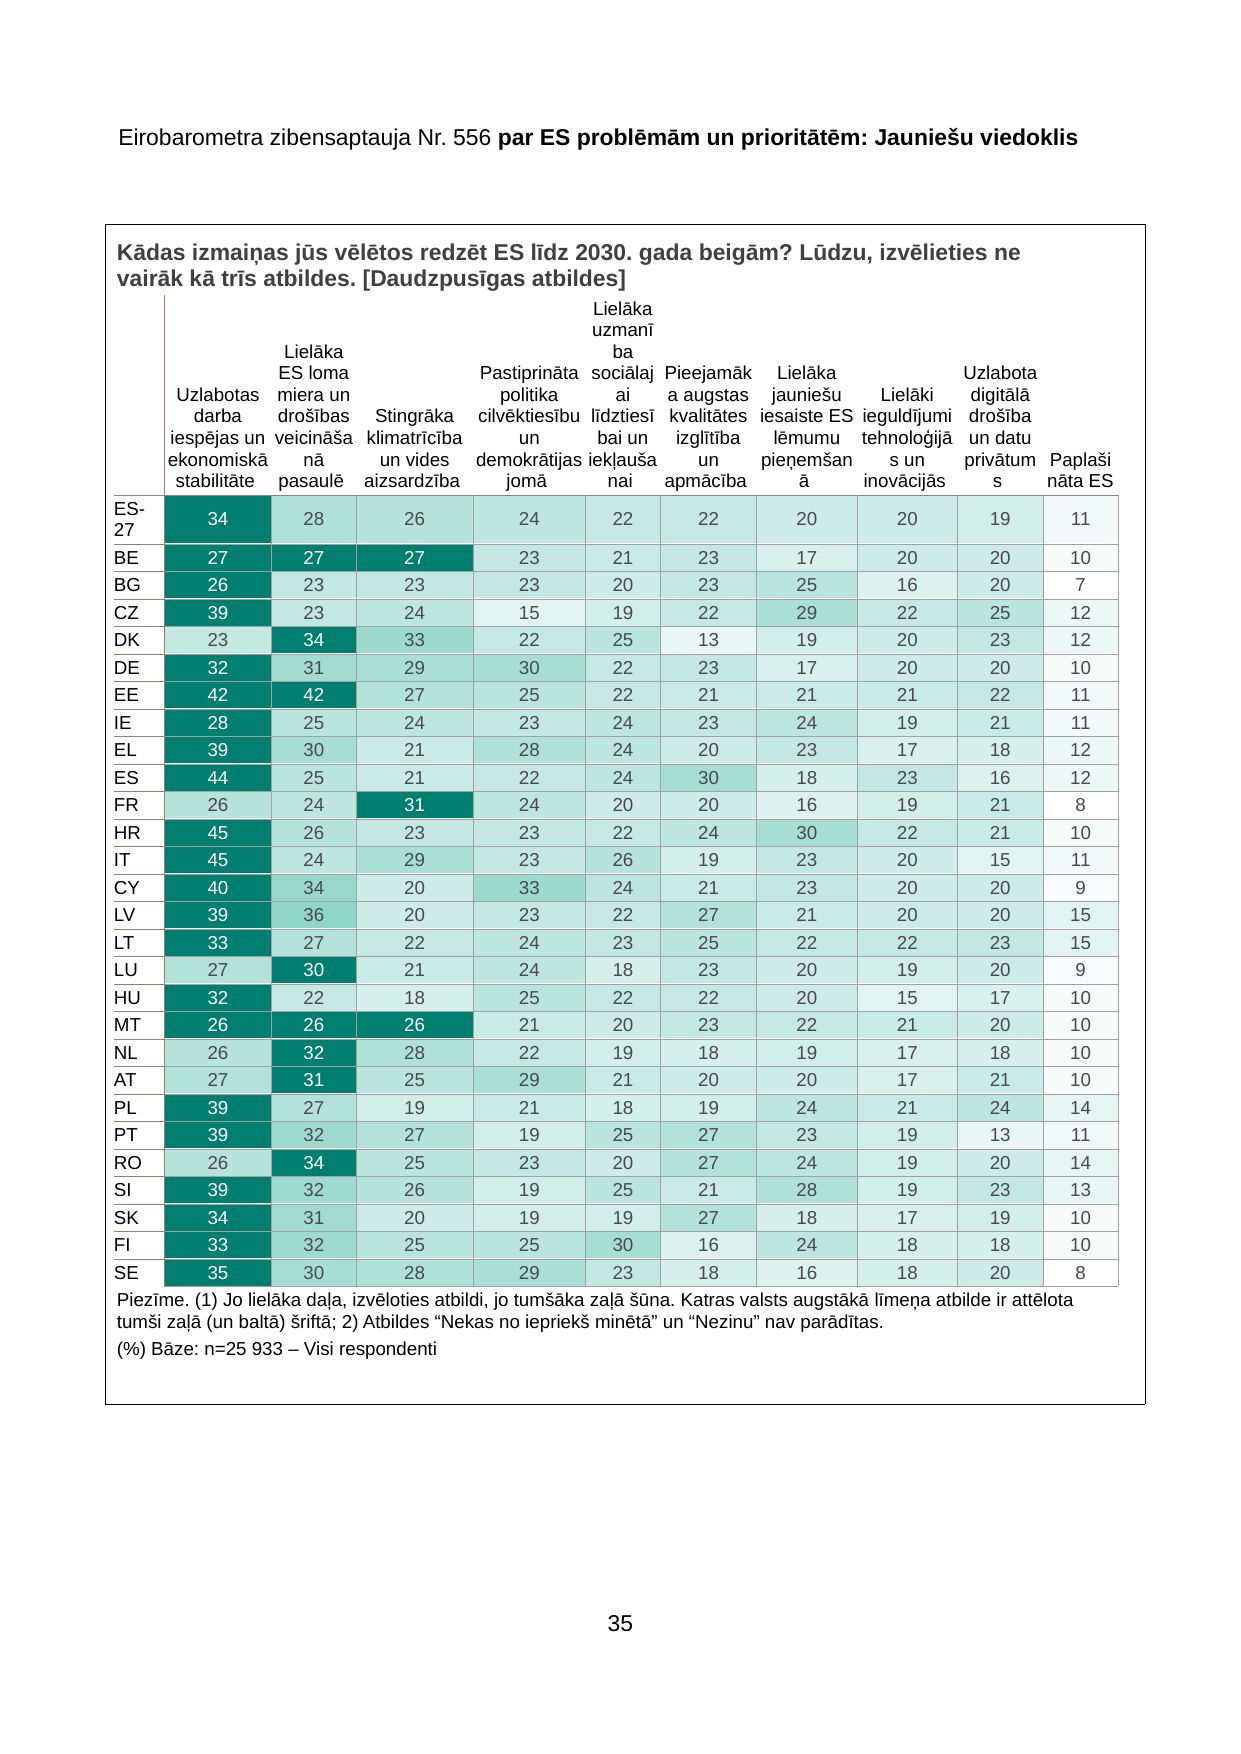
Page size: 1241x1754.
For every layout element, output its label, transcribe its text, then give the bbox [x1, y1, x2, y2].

table_cell 21 [958, 1067, 1043, 1093]
table_cell 10 [1044, 985, 1118, 1011]
table_cell 22 [357, 930, 473, 956]
table_cell 23 [357, 820, 473, 846]
table_cell 34 [272, 627, 356, 653]
table_cell 17 [757, 655, 857, 681]
table_cell 10 [1044, 820, 1118, 846]
table_cell 24 [757, 1095, 857, 1121]
table_cell 39 [165, 1177, 271, 1203]
table_cell 23 [474, 820, 585, 846]
table_cell 32 [272, 1177, 356, 1203]
table_cell 25 [272, 710, 356, 736]
table_cell 24 [586, 765, 660, 791]
table_cell FI [114, 1232, 164, 1258]
table_cell 22 [661, 985, 756, 1011]
table_cell 23 [958, 930, 1043, 956]
table_cell 21 [958, 792, 1043, 818]
table_cell 20 [357, 875, 473, 901]
table_cell 22 [958, 682, 1043, 708]
table_cell 20 [757, 985, 857, 1011]
table_cell Uzlabotas darba iespējas un ekonomiskā stabilitāte [165, 295, 271, 494]
table_cell 15 [474, 600, 585, 626]
table_cell 24 [757, 1150, 857, 1176]
table_cell 11 [1044, 682, 1118, 708]
table_cell 23 [272, 600, 356, 626]
table_cell 19 [858, 957, 957, 983]
table_cell Piezīme. (1) Jo lielāka daļa, izvēloties atbildi, jo tumšāka zaļā šūna. Katras valsts augstākā līmeņa atbilde ir attēlota tumši zaļā (un baltā) šriftā; 2) Atbildes “Nekas no iepriekš minētā” un “Nezinu” nav parādītas. [114, 1286, 1118, 1335]
table_cell 21 [586, 1067, 660, 1093]
table_cell Uzlabota digitālā drošība un datu privātums [957, 295, 1043, 494]
table_cell 27 [661, 1150, 756, 1176]
table_cell FR [114, 792, 164, 818]
table_cell 20 [661, 1067, 756, 1093]
table_cell 18 [586, 957, 660, 983]
table_cell 44 [165, 765, 271, 791]
table_cell 26 [165, 1150, 271, 1176]
table_cell 23 [661, 545, 756, 571]
table_cell 22 [757, 930, 857, 956]
table_cell 23 [474, 902, 585, 928]
table_cell 20 [858, 902, 957, 928]
table_cell 30 [661, 765, 756, 791]
table_cell 19 [661, 847, 756, 873]
table_header Kādas izmaiņas jūs vēlētos redzēt ES līdz 2030. gada beigām? Lūdzu, izvēlieties ne vairāk kā trīs atbildes. [Daudzpusīgas atbildes] [114, 233, 1043, 294]
table_cell 23 [858, 765, 957, 791]
table_cell 22 [474, 765, 585, 791]
table_cell 10 [1044, 655, 1118, 681]
table_cell 25 [586, 1122, 660, 1148]
table_cell 20 [586, 1012, 660, 1038]
table_cell 20 [958, 957, 1043, 983]
table_cell 27 [165, 545, 271, 571]
table_cell 23 [757, 1122, 857, 1148]
table_cell 22 [474, 627, 585, 653]
table_cell 24 [586, 737, 660, 763]
table_cell 27 [357, 1122, 473, 1148]
table_cell 39 [165, 1095, 271, 1121]
table_cell 8 [1044, 792, 1118, 818]
table_cell 23 [661, 1012, 756, 1038]
table_cell 21 [357, 957, 473, 983]
table_cell 16 [958, 765, 1043, 791]
table_cell 26 [357, 496, 473, 543]
table_cell 19 [474, 1177, 585, 1203]
table_cell 20 [357, 902, 473, 928]
table_cell 20 [858, 496, 957, 543]
table_cell 20 [858, 655, 957, 681]
table_cell 28 [474, 737, 585, 763]
table_cell 26 [357, 1012, 473, 1038]
table_cell EL [114, 737, 164, 763]
table_cell 29 [474, 1067, 585, 1093]
table_cell 27 [272, 1095, 356, 1121]
table_cell 20 [858, 847, 957, 873]
table_cell 22 [586, 682, 660, 708]
table_cell RO [114, 1150, 164, 1176]
table_cell 25 [357, 1150, 473, 1176]
table_cell 25 [272, 765, 356, 791]
table_cell 27 [357, 545, 473, 571]
table_cell 18 [958, 737, 1043, 763]
table_cell 22 [272, 985, 356, 1011]
table_cell 21 [357, 765, 473, 791]
table_cell 20 [858, 627, 957, 653]
table_cell 21 [958, 710, 1043, 736]
table_cell 32 [165, 655, 271, 681]
table_cell 12 [1044, 765, 1118, 791]
table_cell 31 [272, 1205, 356, 1231]
table_cell 21 [958, 820, 1043, 846]
table_cell 19 [661, 1095, 756, 1121]
table_cell 27 [661, 902, 756, 928]
table_cell 21 [858, 1095, 957, 1121]
table_cell 22 [586, 985, 660, 1011]
table_cell 20 [858, 875, 957, 901]
table_cell 23 [474, 847, 585, 873]
table_cell 16 [661, 1232, 756, 1258]
table_cell 27 [165, 957, 271, 983]
table_cell 34 [272, 875, 356, 901]
table_cell 30 [272, 1260, 356, 1286]
table_cell 16 [858, 572, 957, 598]
table_cell ES [114, 765, 164, 791]
table_cell 26 [272, 820, 356, 846]
table_cell SE [114, 1260, 164, 1286]
table_cell 23 [757, 875, 857, 901]
table_cell 20 [661, 792, 756, 818]
table_cell 33 [357, 627, 473, 653]
table_cell 25 [586, 1177, 660, 1203]
table_cell HR [114, 820, 164, 846]
table_cell PT [114, 1122, 164, 1148]
table_cell 23 [586, 930, 660, 956]
table_cell 23 [661, 655, 756, 681]
table_cell 17 [858, 1067, 957, 1093]
table_cell 31 [357, 792, 473, 818]
table_cell 21 [357, 737, 473, 763]
table_cell 17 [757, 545, 857, 571]
table_cell 11 [1044, 496, 1118, 543]
table_cell 18 [661, 1040, 756, 1066]
table_cell 23 [357, 572, 473, 598]
table_cell 24 [474, 496, 585, 543]
table_cell ES-27 [114, 496, 164, 543]
table_cell 39 [165, 600, 271, 626]
table_cell 39 [165, 902, 271, 928]
table_cell CY [114, 875, 164, 901]
table_cell 24 [586, 875, 660, 901]
table_cell 12 [1044, 627, 1118, 653]
table_cell 20 [958, 1260, 1043, 1286]
table_cell 23 [474, 1150, 585, 1176]
table_cell 39 [165, 737, 271, 763]
table_cell 21 [858, 1012, 957, 1038]
table_cell 34 [272, 1150, 356, 1176]
table_cell 24 [474, 930, 585, 956]
table_cell 20 [757, 957, 857, 983]
table_cell EE [114, 682, 164, 708]
table_cell Pastiprināta politika cilvēktiesību un demokrātijas jomā [473, 295, 585, 494]
table_cell MT [114, 1012, 164, 1038]
table_cell 23 [958, 627, 1043, 653]
table_cell 27 [357, 682, 473, 708]
table_cell 18 [858, 1232, 957, 1258]
table_cell 25 [958, 600, 1043, 626]
table_cell 18 [757, 1205, 857, 1231]
table_cell 10 [1044, 1067, 1118, 1093]
table_cell 10 [1044, 1012, 1118, 1038]
table_cell 18 [586, 1095, 660, 1121]
table_cell 30 [272, 737, 356, 763]
table_cell 22 [474, 1040, 585, 1066]
table_cell 20 [958, 545, 1043, 571]
table_cell 19 [858, 1177, 957, 1203]
table_cell 21 [474, 1012, 585, 1038]
table_cell 18 [357, 985, 473, 1011]
table_cell 26 [165, 1040, 271, 1066]
table_cell 22 [858, 600, 957, 626]
table_cell 11 [1044, 710, 1118, 736]
table_cell 20 [958, 572, 1043, 598]
table_cell 17 [858, 1205, 957, 1231]
table_cell 45 [165, 847, 271, 873]
table_cell 22 [858, 930, 957, 956]
table_cell Lielāka ES loma miera un drošības veicināšanā pasaulē [271, 295, 356, 494]
table_cell 19 [858, 710, 957, 736]
table_cell [114, 295, 164, 494]
table_cell 23 [586, 1260, 660, 1286]
table_cell LT [114, 930, 164, 956]
table_cell 18 [757, 765, 857, 791]
table_cell 19 [586, 1205, 660, 1231]
table_cell 11 [1044, 847, 1118, 873]
table_cell 25 [474, 985, 585, 1011]
table_cell 23 [474, 545, 585, 571]
table_cell 23 [474, 572, 585, 598]
table_cell 19 [757, 627, 857, 653]
table_cell 25 [357, 1232, 473, 1258]
table_cell DK [114, 627, 164, 653]
table_cell Lielāka jauniešu iesaiste ES lēmumu pieņemšanā [756, 295, 857, 494]
table_cell 30 [586, 1232, 660, 1258]
table_cell 19 [586, 600, 660, 626]
table_cell 34 [165, 496, 271, 543]
table_cell Lielāki ieguldījumi tehnoloģijās un inovācijās [857, 295, 957, 494]
table_cell 23 [272, 572, 356, 598]
table_cell 27 [272, 545, 356, 571]
table_cell 10 [1044, 1205, 1118, 1231]
table_cell 23 [661, 572, 756, 598]
table_cell 21 [661, 875, 756, 901]
table_cell 25 [661, 930, 756, 956]
table_cell 20 [586, 572, 660, 598]
table_cell 8 [1044, 1260, 1118, 1286]
table_cell 16 [757, 792, 857, 818]
table_cell 22 [586, 902, 660, 928]
table_cell 23 [958, 1177, 1043, 1203]
table_cell 31 [272, 1067, 356, 1093]
table_cell LV [114, 902, 164, 928]
table_cell 15 [858, 985, 957, 1011]
table_cell 26 [357, 1177, 473, 1203]
table_cell PL [114, 1095, 164, 1121]
table_cell 23 [757, 847, 857, 873]
table_cell 22 [661, 600, 756, 626]
table_cell CZ [114, 600, 164, 626]
table_cell 24 [586, 710, 660, 736]
table_cell 33 [474, 875, 585, 901]
table_cell 22 [586, 820, 660, 846]
table_cell 19 [586, 1040, 660, 1066]
table_cell 24 [661, 820, 756, 846]
table_cell 29 [474, 1260, 585, 1286]
table_cell 21 [586, 545, 660, 571]
table_cell 17 [858, 1040, 957, 1066]
table_cell 28 [165, 710, 271, 736]
table_cell NL [114, 1040, 164, 1066]
table_cell 32 [165, 985, 271, 1011]
table_cell 22 [661, 496, 756, 543]
table_cell 20 [858, 545, 957, 571]
table_cell 20 [958, 875, 1043, 901]
table_cell 14 [1044, 1095, 1118, 1121]
table_cell 26 [165, 572, 271, 598]
table_cell 21 [858, 682, 957, 708]
table_cell BE [114, 545, 164, 571]
table_cell IT [114, 847, 164, 873]
table_cell 26 [165, 1012, 271, 1038]
table_cell 9 [1044, 875, 1118, 901]
table_cell 15 [958, 847, 1043, 873]
table_cell 25 [757, 572, 857, 598]
table_cell 22 [858, 820, 957, 846]
table_cell 17 [858, 737, 957, 763]
table_cell 21 [474, 1095, 585, 1121]
table_cell 23 [757, 737, 857, 763]
table_cell 20 [357, 1205, 473, 1231]
table_cell 24 [757, 710, 857, 736]
table_cell 20 [757, 496, 857, 543]
table_cell 27 [272, 930, 356, 956]
table_cell 20 [586, 1150, 660, 1176]
table_cell 20 [661, 737, 756, 763]
table_cell BG [114, 572, 164, 598]
table_cell 10 [1044, 1040, 1118, 1066]
table_cell 30 [757, 820, 857, 846]
table_cell SK [114, 1205, 164, 1231]
table_cell 22 [586, 496, 660, 543]
table_cell 19 [474, 1122, 585, 1148]
table_cell 29 [357, 655, 473, 681]
table_cell 11 [1044, 1122, 1118, 1148]
table_cell Stingrāka klimatrīcība un vides aizsardzība [356, 295, 473, 494]
table_cell Pieejamāka augstas kvalitātes izglītība un apmācība [660, 295, 756, 494]
table_cell 13 [1044, 1177, 1118, 1203]
table_cell 23 [165, 627, 271, 653]
table_cell 30 [474, 655, 585, 681]
table_cell 42 [165, 682, 271, 708]
table_cell 12 [1044, 600, 1118, 626]
table_cell 18 [958, 1040, 1043, 1066]
table_cell 32 [272, 1122, 356, 1148]
table_cell 9 [1044, 957, 1118, 983]
table_cell 10 [1044, 1232, 1118, 1258]
table_cell 21 [757, 902, 857, 928]
table_cell 24 [474, 792, 585, 818]
table_cell 20 [958, 655, 1043, 681]
table_cell Paplašināta ES [1043, 295, 1118, 494]
table_cell 19 [858, 1122, 957, 1148]
table_cell 14 [1044, 1150, 1118, 1176]
table_cell HU [114, 985, 164, 1011]
table_cell 25 [586, 627, 660, 653]
table_cell 42 [272, 682, 356, 708]
table_cell 25 [474, 1232, 585, 1258]
table_cell 19 [357, 1095, 473, 1121]
table_cell 40 [165, 875, 271, 901]
table_cell 19 [858, 792, 957, 818]
table_cell 19 [958, 496, 1043, 543]
table_cell 7 [1044, 572, 1118, 598]
table_cell 12 [1044, 737, 1118, 763]
table_cell 35 [165, 1260, 271, 1286]
table_cell 21 [757, 682, 857, 708]
table_cell 23 [661, 710, 756, 736]
table_cell Lielāka uzmanība sociālajai līdztiesībai un iekļaušanai [585, 295, 660, 494]
table_cell 21 [661, 682, 756, 708]
table_cell IE [114, 710, 164, 736]
table_cell 19 [858, 1150, 957, 1176]
table_cell 33 [165, 930, 271, 956]
table_cell 19 [958, 1205, 1043, 1231]
table_cell 29 [757, 600, 857, 626]
table_cell 20 [958, 1012, 1043, 1038]
table_cell 24 [757, 1232, 857, 1258]
table_cell 27 [165, 1067, 271, 1093]
table_cell 18 [858, 1260, 957, 1286]
table_header [1043, 233, 1118, 294]
table_cell 19 [474, 1205, 585, 1231]
table_cell DE [114, 655, 164, 681]
table_cell 28 [357, 1040, 473, 1066]
table_cell 19 [757, 1040, 857, 1066]
table_cell 24 [958, 1095, 1043, 1121]
table_cell 21 [661, 1177, 756, 1203]
table_cell 18 [958, 1232, 1043, 1258]
table_cell 24 [357, 600, 473, 626]
table_cell 28 [272, 496, 356, 543]
table_cell 24 [272, 847, 356, 873]
table_cell 26 [165, 792, 271, 818]
table_cell 30 [272, 957, 356, 983]
table_cell 24 [474, 957, 585, 983]
table_cell 32 [272, 1040, 356, 1066]
table_cell 27 [661, 1205, 756, 1231]
table_cell 28 [357, 1260, 473, 1286]
table_cell 39 [165, 1122, 271, 1148]
table_cell LU [114, 957, 164, 983]
table_cell 34 [165, 1205, 271, 1231]
table_cell 16 [757, 1260, 857, 1286]
table_cell 18 [661, 1260, 756, 1286]
table_cell 23 [474, 710, 585, 736]
table_cell 10 [1044, 545, 1118, 571]
table_cell 27 [661, 1122, 756, 1148]
table_cell (%) Bāze: n=25 933 – Visi respondenti [114, 1335, 1118, 1362]
table_cell 24 [272, 792, 356, 818]
table_cell 26 [586, 847, 660, 873]
table_cell 26 [272, 1012, 356, 1038]
table_cell 20 [958, 902, 1043, 928]
table_cell AT [114, 1067, 164, 1093]
table_cell 20 [757, 1067, 857, 1093]
table_cell 36 [272, 902, 356, 928]
table_cell 22 [586, 655, 660, 681]
table_cell 45 [165, 820, 271, 846]
table_cell 15 [1044, 902, 1118, 928]
table_cell 25 [474, 682, 585, 708]
table_cell 17 [958, 985, 1043, 1011]
table_cell 13 [958, 1122, 1043, 1148]
table_cell 23 [661, 957, 756, 983]
table_cell 31 [272, 655, 356, 681]
table_cell SI [114, 1177, 164, 1203]
table_cell 29 [357, 847, 473, 873]
table_cell 33 [165, 1232, 271, 1258]
table_cell 25 [357, 1067, 473, 1093]
table_cell 15 [1044, 930, 1118, 956]
table_cell 28 [757, 1177, 857, 1203]
table_cell 20 [586, 792, 660, 818]
table_cell 24 [357, 710, 473, 736]
table_cell 13 [661, 627, 756, 653]
table_cell 32 [272, 1232, 356, 1258]
table_cell 20 [958, 1150, 1043, 1176]
table_cell 22 [757, 1012, 857, 1038]
